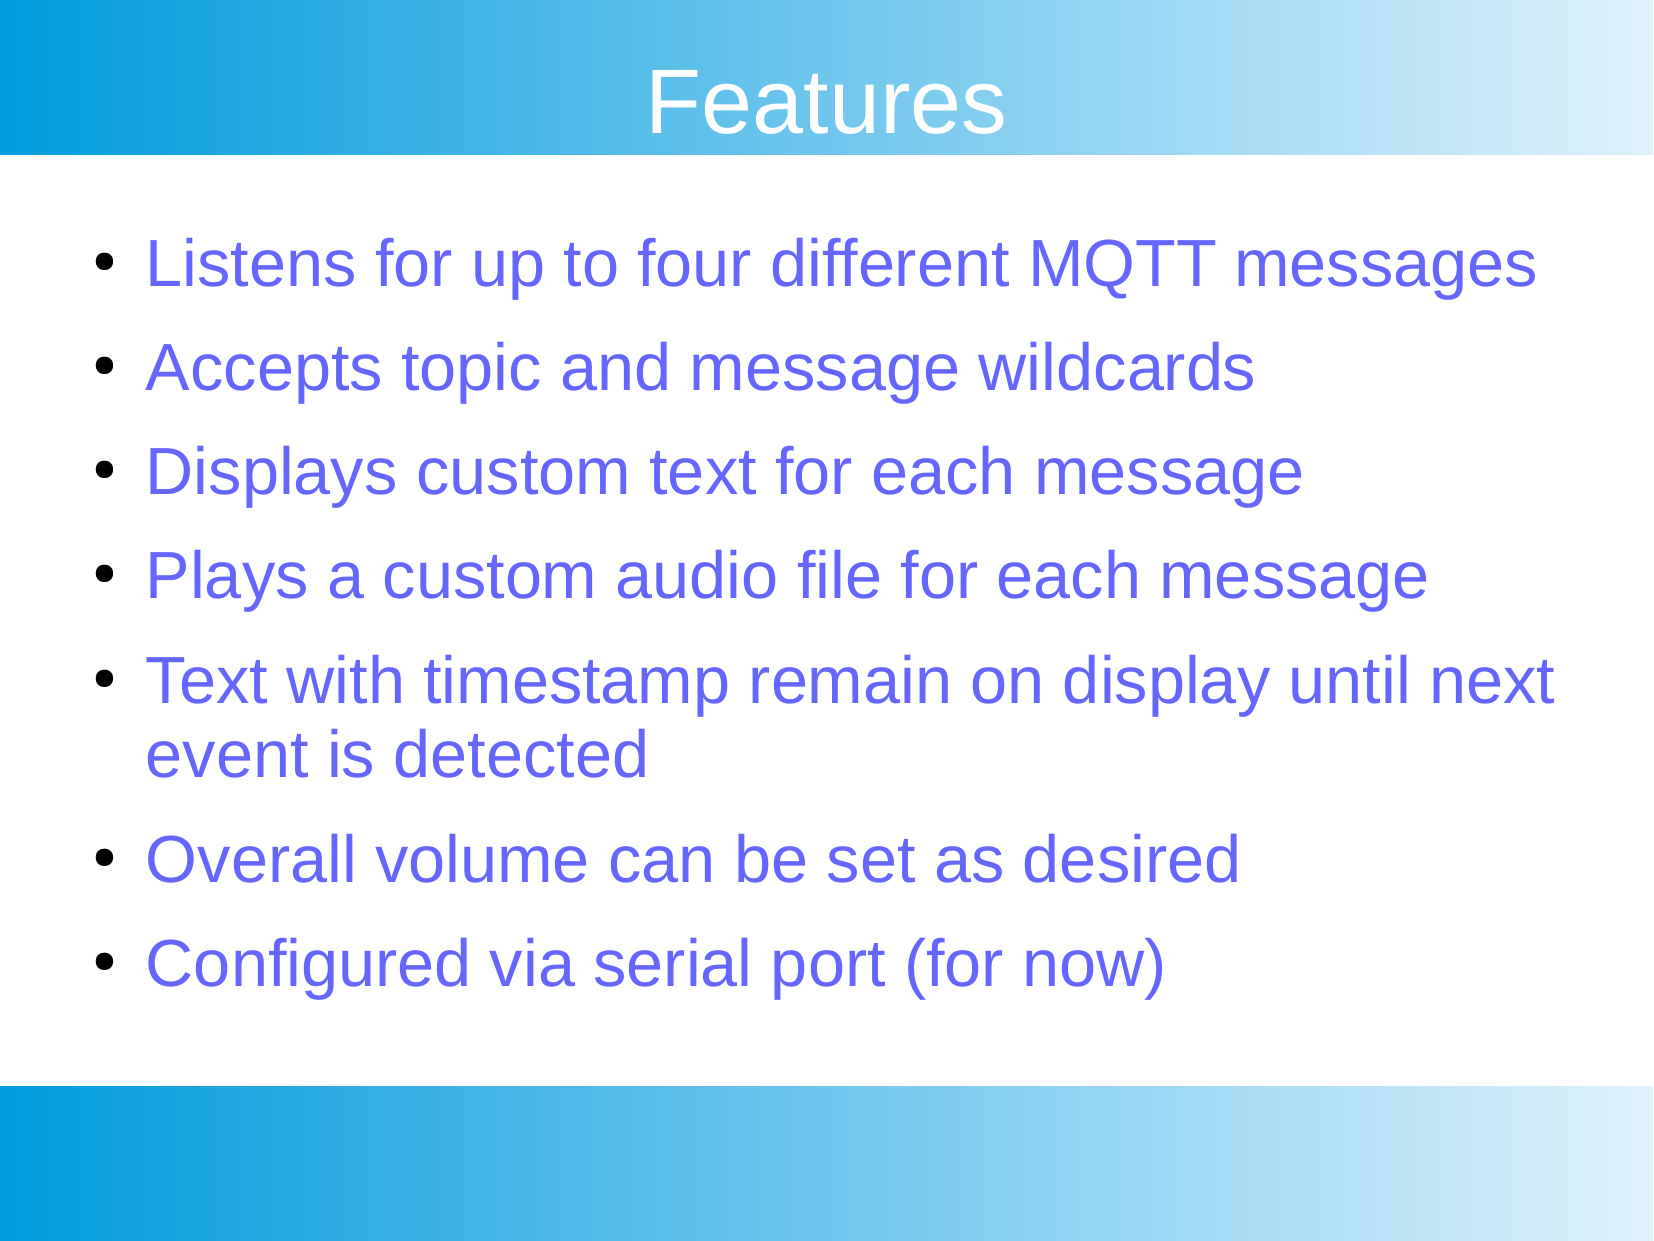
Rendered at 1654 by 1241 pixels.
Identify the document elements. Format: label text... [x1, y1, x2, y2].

title Features [82, 49, 1571, 155]
list Listens for up to four different MQTT messages Accepts topic and message wildcards Displays custom text for each message Plays a custom audio file for each message Text with timestamp remain on display until next event is detected Overall volume can be set as desired Configured via serial port (for now) [75, 225, 1564, 946]
